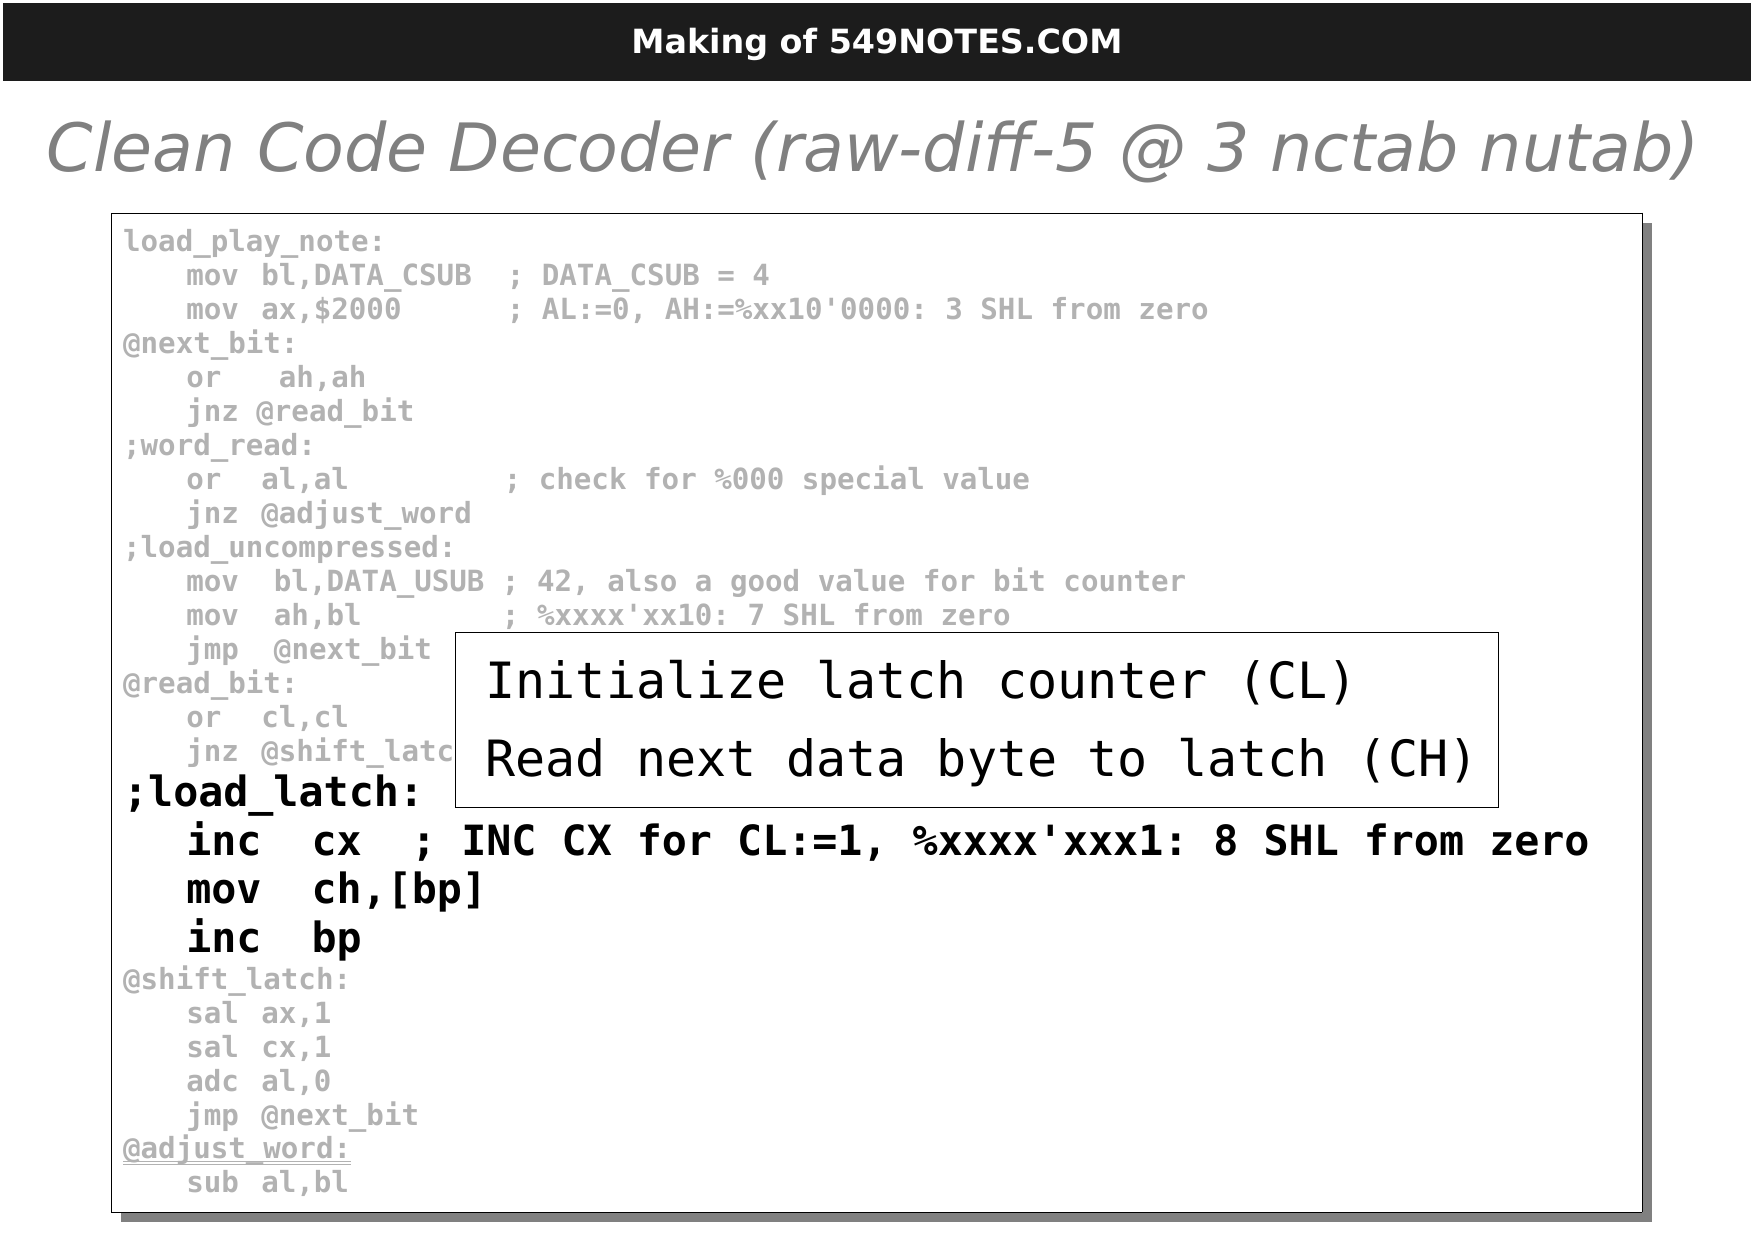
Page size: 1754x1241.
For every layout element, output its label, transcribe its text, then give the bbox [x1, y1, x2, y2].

text Clean Code Decoder (raw-diff-5 @ 3 nctab nutab) [3, 110, 1751, 188]
table_header load_play_note: mov bl,DATA_CSUB ; DATA_CSUB = 4 mov ax,$2000 ; AL:=0, AH:=%xx10'0000: 3 SHL from zero @next_bit: or ah,ah jnz @read_bit ;word_read: or al,al ; check for %000 special value jnz @adjust_word ;load_uncompressed: mov bl,DATA_USUB ; 42, also a good value for bit counter mov ah,bl ; %xxxx'xx10: 7 SHL from zero jmp @next_bit @read_bit: or cl,cl jnz @shift_latch ;load_latch: inc cx ; INC CX for CL:=1, %xxxx'xxx1: 8 SHL from zero mov ch,[bp] inc bp @shift_latch: sal ax,1 sal cx,1 adc al,0 jmp @next_bit @adjust_word: sub al,bl [105, 207, 1658, 1228]
